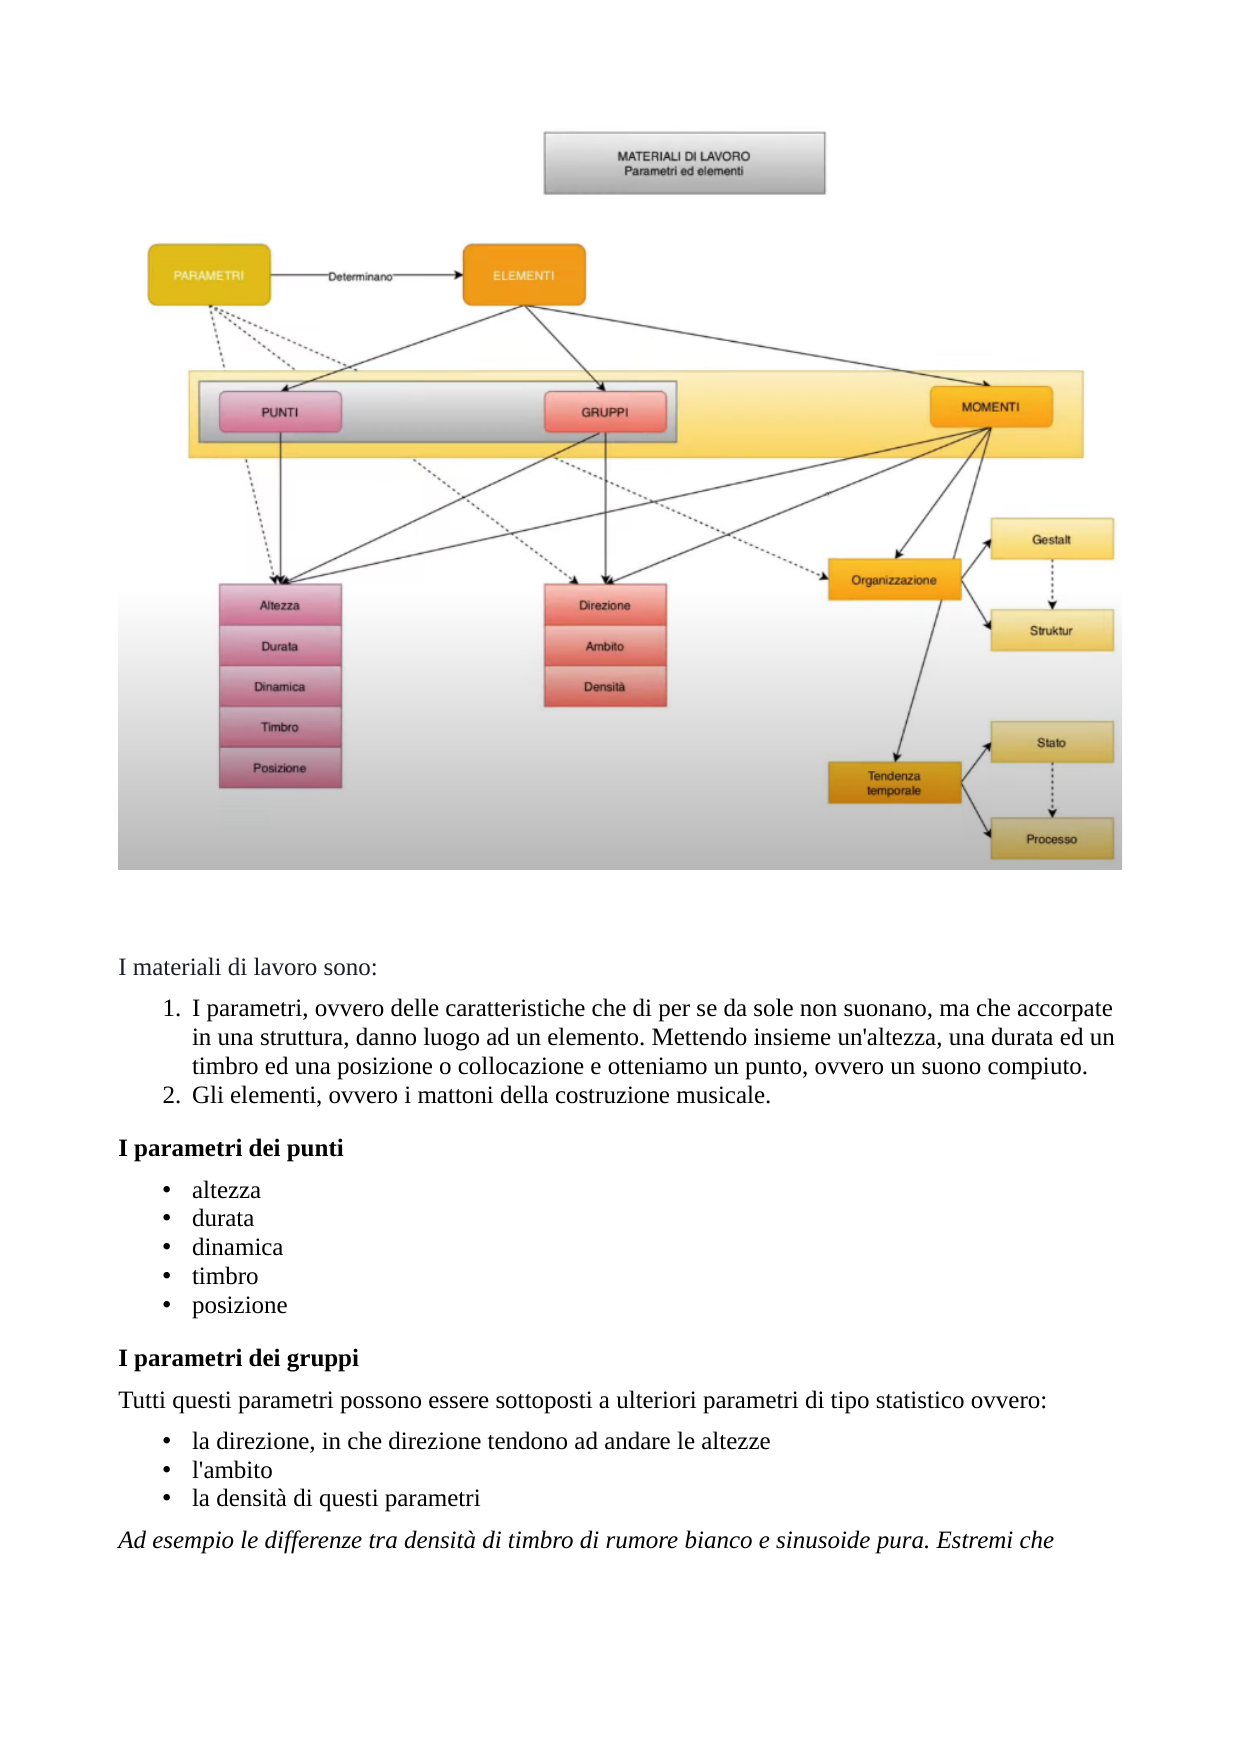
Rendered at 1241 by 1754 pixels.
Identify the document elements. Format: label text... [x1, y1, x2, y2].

text I materiali di lavoro sono: [118, 952, 1122, 981]
list durata [162, 1203, 1122, 1232]
list posizione [162, 1290, 1122, 1318]
list la densità di questi parametri [162, 1483, 1122, 1512]
list timbro [162, 1261, 1122, 1290]
text Ad esempio le differenze tra densità di timbro di rumore bianco e sinusoide pura. Estremi che [118, 1525, 1122, 1553]
list la direzione, in che direzione tendono ad andare le altezze [162, 1426, 1122, 1455]
subtitle I parametri dei punti [118, 1133, 1122, 1162]
list dinamica [162, 1232, 1122, 1261]
list l'ambito [162, 1455, 1122, 1483]
subtitle I parametri dei gruppi [118, 1343, 1122, 1372]
list altezza [162, 1175, 1122, 1203]
list Gli elementi, ovvero i mattoni della costruzione musicale. [162, 1080, 1122, 1108]
list I parametri, ovvero delle caratteristiche che di per se da sole non suonano, ma che accorpate in una struttura, danno luogo ad un elemento. Mettendo insieme un'altezza, una durata ed un timbro ed una posizione o collocazione e otteniamo un punto, ovvero un suono compiuto. [162, 993, 1122, 1080]
text Tutti questi parametri possono essere sottoposti a ulteriori parametri di tipo statistico ovvero: [118, 1385, 1122, 1413]
picture [118, 118, 1123, 870]
